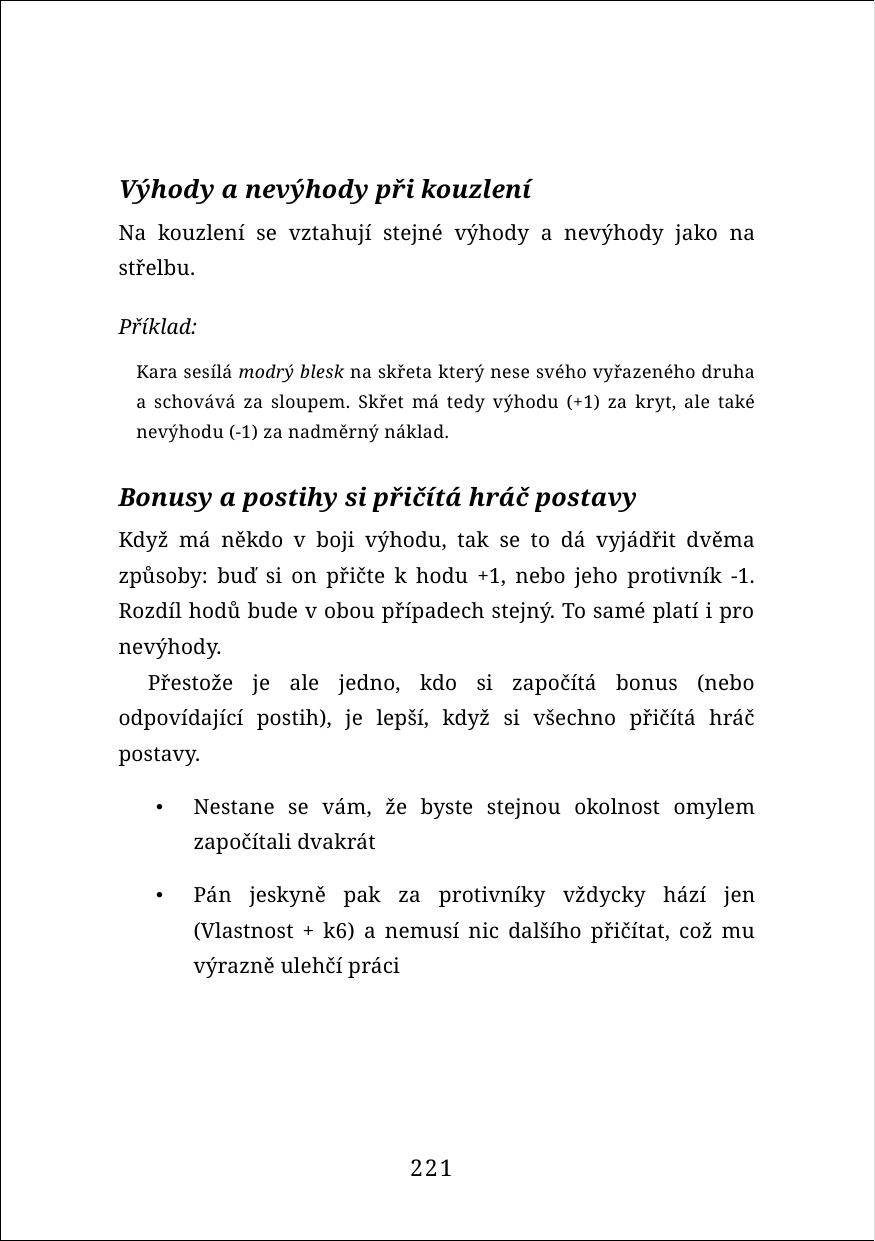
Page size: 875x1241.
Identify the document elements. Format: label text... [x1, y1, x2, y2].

list Pán jeskyně pak za protivníky vždycky hází jen (Vlastnost + k6) a nemusí nic dalšího přičítat, což mu výrazně ulehčí práci [156, 881, 756, 980]
text Příklad: [118, 312, 756, 341]
subtitle Výhody a nevýhody při kouzlení [118, 172, 756, 206]
text Když má někdo v boji výhodu, tak se to dá vyjádřit dvěma způsoby: buď si on přičte k hodu +1, nebo jeho protivník -1. Rozdíl hodů bude v obou případech stejný. To samé platí i pro nevýhody. Přestože je ale jedno, kdo si započítá bonus (nebo odpovídající postih), je lepší, když si všechno přičítá hráč postavy. [118, 526, 756, 767]
text Kara sesílá modrý blesk na skřeta který nese svého vyřazeného druha a schovává za sloupem. Skřet má tedy výhodu (+1) za kryt, ale také nevýhodu (-1) za nadměrný náklad. [136, 359, 756, 444]
list Nestane se vám, že byste stejnou okolnost omylem započítali dvakrát [156, 792, 756, 856]
subtitle Bonusy a postihy si přičítá hráč postavy [118, 480, 756, 514]
text Na kouzlení se vztahují stejné výhody a nevýhody jako na střelbu. [118, 218, 756, 282]
